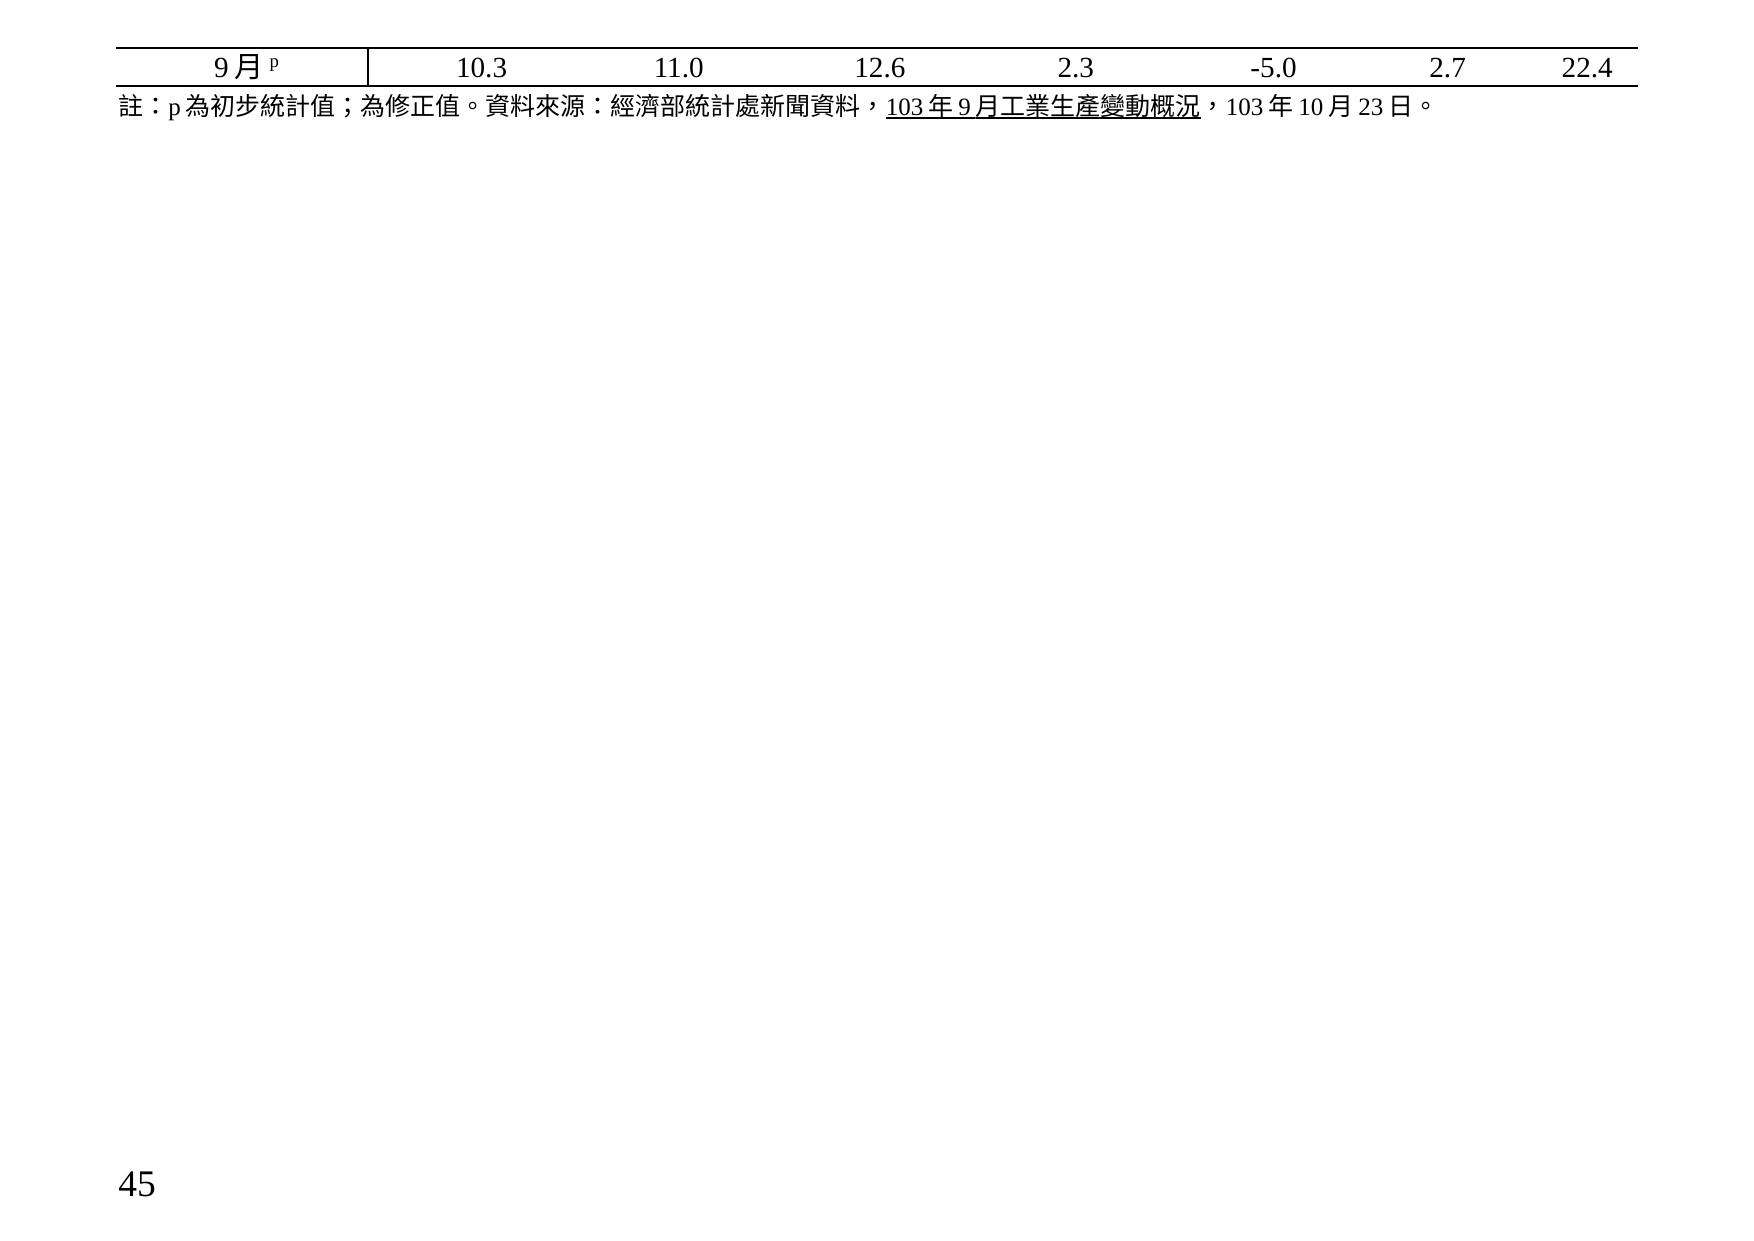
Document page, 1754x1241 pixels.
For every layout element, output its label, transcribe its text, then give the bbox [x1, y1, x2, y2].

table_cell 2.7 [1349, 49, 1498, 85]
table_cell 10.3 [369, 49, 573, 85]
text 註：p為初步統計值；為修正值。資料來源：經濟部統計處新聞資料，103年9月工業生產變動概況，103年10月23日。 [118, 87, 1636, 123]
table_cell 2.3 [971, 49, 1160, 85]
table_cell 9月p [116, 49, 367, 85]
table_cell -5.0 [1160, 49, 1348, 85]
table_cell 22.4 [1499, 49, 1637, 85]
table_cell 11.0 [573, 49, 769, 85]
table_cell 12.6 [770, 49, 971, 85]
